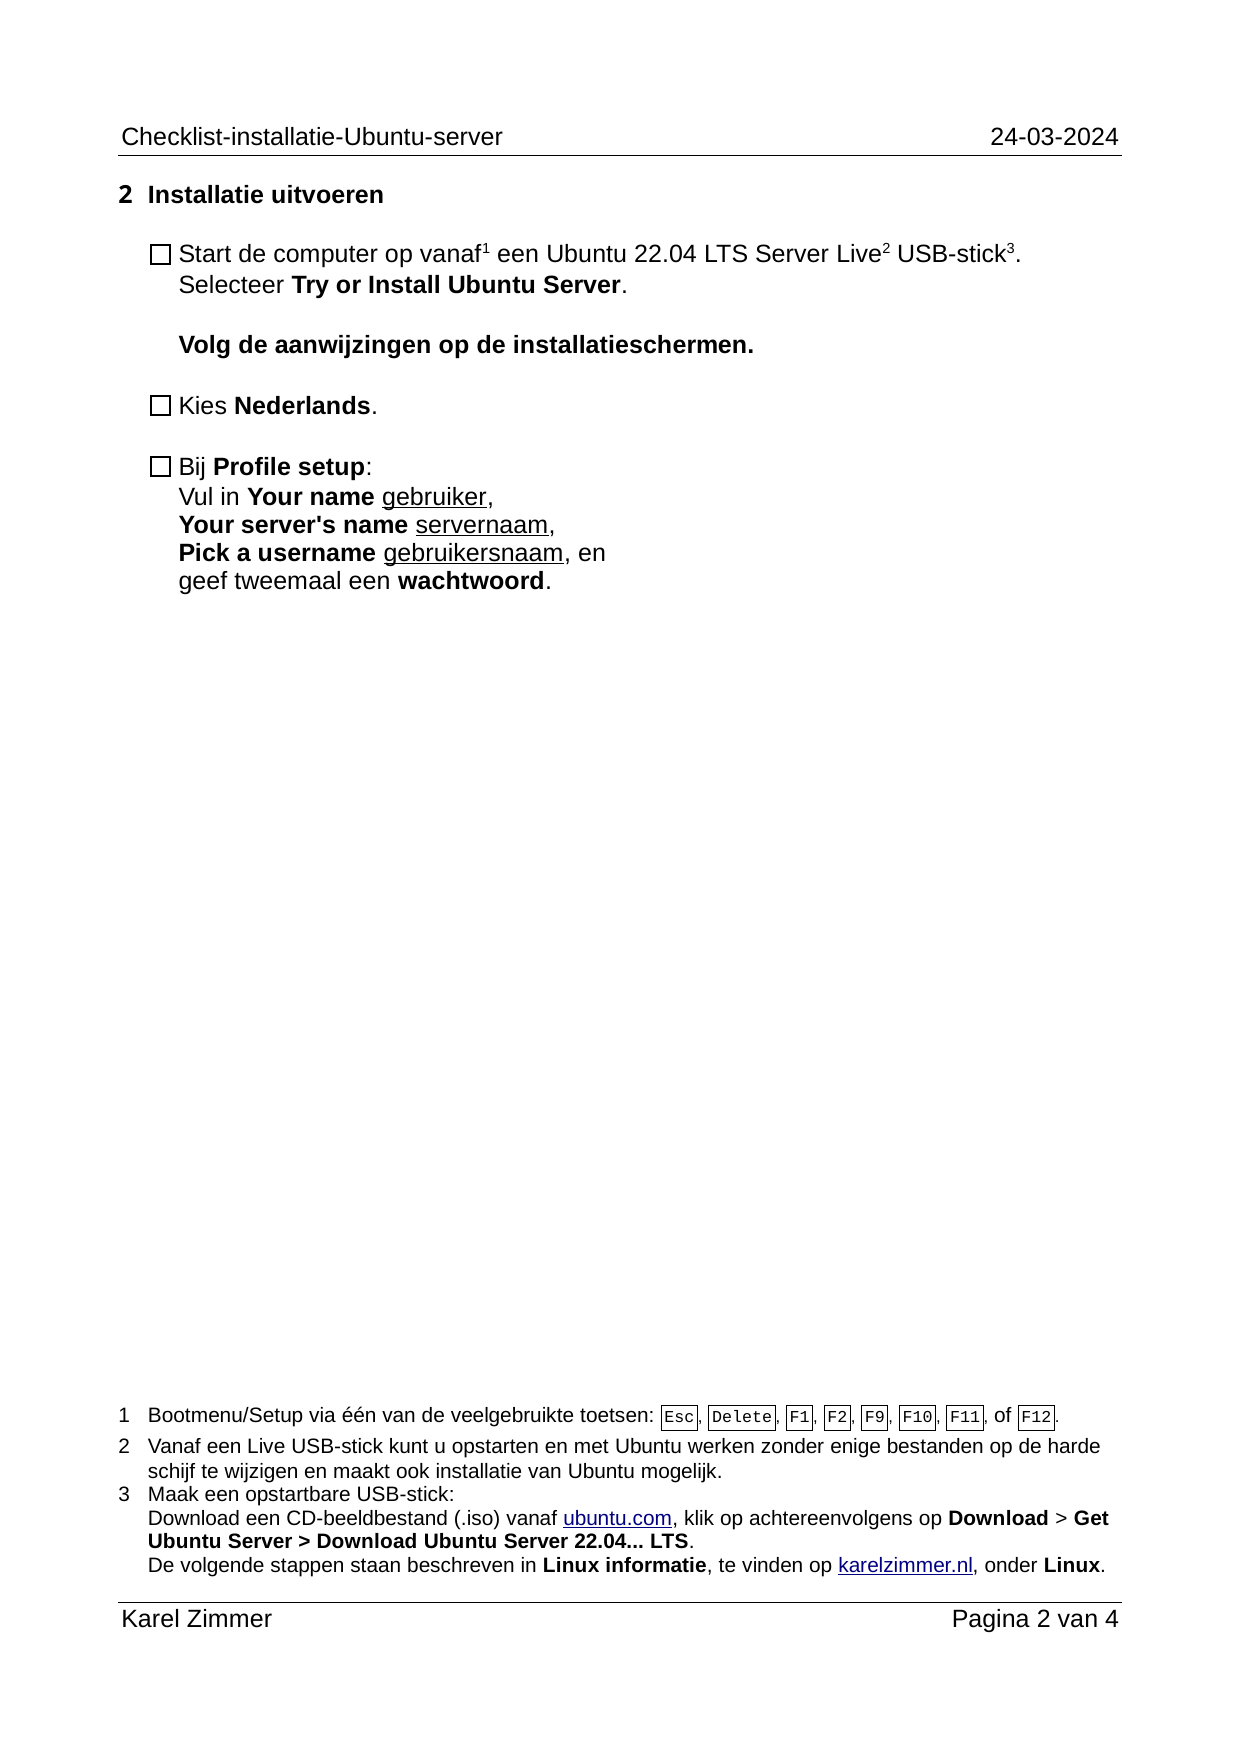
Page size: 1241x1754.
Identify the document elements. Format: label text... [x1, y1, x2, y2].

table_cell Kies Nederlands. [177, 391, 1122, 421]
table_cell [118, 360, 142, 391]
table_cell [118, 482, 142, 596]
table_header [142, 239, 177, 269]
table_cell [142, 269, 177, 300]
table_header Start de computer op vanaf een Ubuntu 22.04 LTS Server Live USB-stick. [177, 239, 1122, 269]
table_cell [142, 360, 177, 391]
table_cell Bij Profile setup: [177, 451, 1122, 482]
table_cell [142, 421, 177, 451]
table_cell [142, 451, 177, 482]
table_header [118, 239, 142, 269]
list Installatie uitvoeren [118, 177, 1122, 211]
table_cell [142, 330, 177, 360]
table_cell [177, 421, 1122, 451]
table_cell Selecteer Try or Install Ubuntu Server. [177, 269, 1122, 300]
table_cell Vul in Your name gebruiker, Your server's name servernaam, Pick a username gebruikersnaam, en geef tweemaal een wachtwoord. [177, 482, 1122, 596]
table_cell [118, 269, 142, 300]
table_cell [118, 330, 142, 360]
table_cell [118, 300, 142, 330]
table_cell Volg de aanwijzingen op de installatieschermen. [177, 330, 1122, 360]
table_cell [142, 391, 177, 421]
table_cell [177, 300, 1122, 330]
table_cell [177, 360, 1122, 391]
table_cell [118, 421, 142, 451]
table_cell [118, 451, 142, 482]
table_cell [142, 300, 177, 330]
table_cell [118, 391, 142, 421]
table_cell [142, 482, 177, 596]
